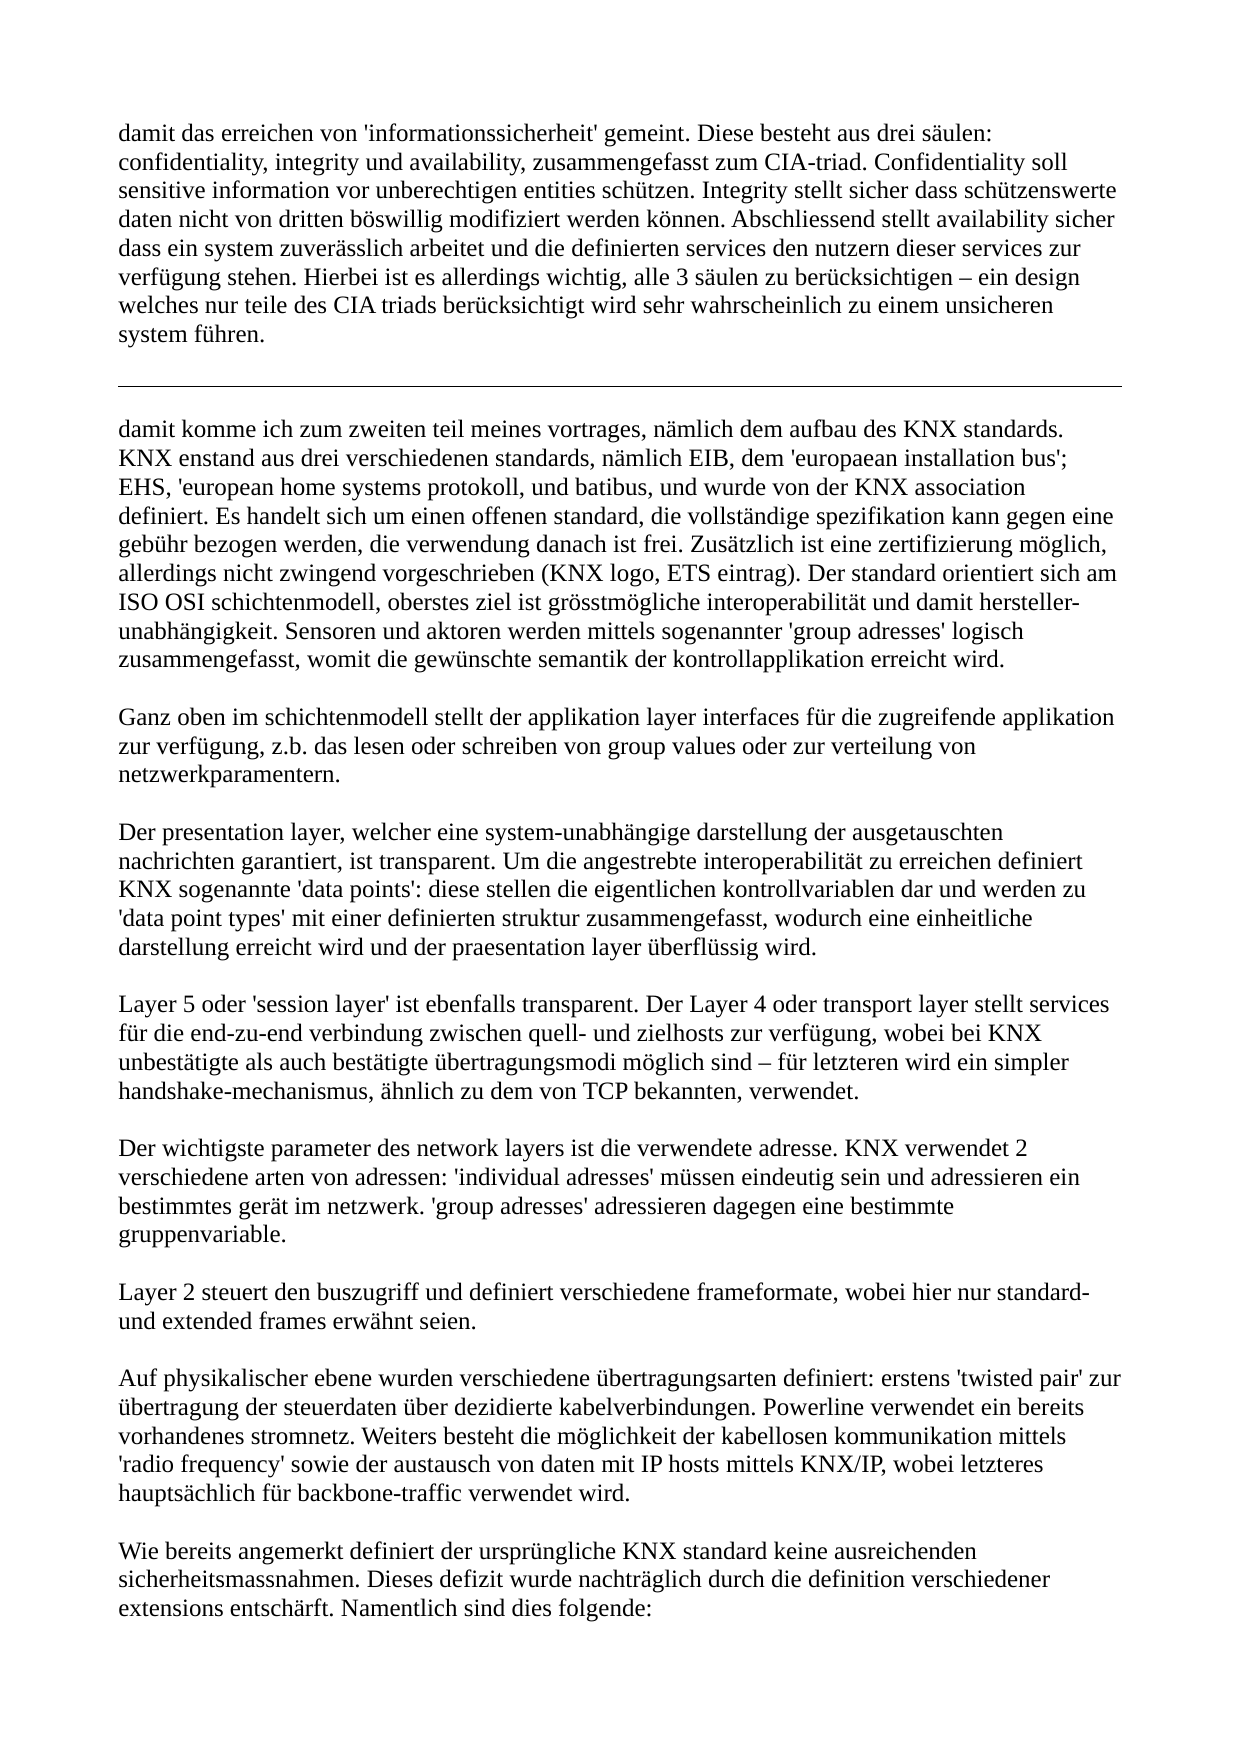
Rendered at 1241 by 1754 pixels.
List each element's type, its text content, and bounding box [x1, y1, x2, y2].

text Der wichtigste parameter des network layers ist die verwendete adresse. KNX verwendet 2 verschiedene arten von adressen: 'individual adresses' müssen eindeutig sein und adressieren ein bestimmtes gerät im netzwerk. 'group adresses' adressieren dagegen eine bestimmte gruppenvariable. [118, 1133, 1122, 1248]
text damit komme ich zum zweiten teil meines vortrages, nämlich dem aufbau des KNX standards. KNX enstand aus drei verschiedenen standards, nämlich EIB, dem 'europaean installation bus'; EHS, 'european home systems protokoll, und batibus, und wurde von der KNX association definiert. Es handelt sich um einen offenen standard, die vollständige spezifikation kann gegen eine gebühr bezogen werden, die verwendung danach ist frei. Zusätzlich ist eine zertifizierung möglich, allerdings nicht zwingend vorgeschrieben (KNX logo, ETS eintrag). Der standard orientiert sich am ISO OSI schichtenmodell, oberstes ziel ist grösstmögliche interoperabilität und damit hersteller-unabhängigkeit. Sensoren und aktoren werden mittels sogenannter 'group adresses' logisch zusammengefasst, womit die gewünschte semantik der kontrollapplikation erreicht wird. [118, 414, 1122, 673]
text Layer 5 oder 'session layer' ist ebenfalls transparent. Der Layer 4 oder transport layer stellt services für die end-zu-end verbindung zwischen quell- und zielhosts zur verfügung, wobei bei KNX unbestätigte als auch bestätigte übertragungsmodi möglich sind – für letzteren wird ein simpler handshake-mechanismus, ähnlich zu dem von TCP bekannten, verwendet. [118, 989, 1122, 1104]
text Auf physikalischer ebene wurden verschiedene übertragungsarten definiert: erstens 'twisted pair' zur übertragung der steuerdaten über dezidierte kabelverbindungen. Powerline verwendet ein bereits vorhandenes stromnetz. Weiters besteht die möglichkeit der kabellosen kommunikation mittels 'radio frequency' sowie der austausch von daten mit IP hosts mittels KNX/IP, wobei letzteres hauptsächlich für backbone-traffic verwendet wird. [118, 1363, 1122, 1507]
text Wie bereits angemerkt definiert der ursprüngliche KNX standard keine ausreichenden sicherheitsmassnahmen. Dieses defizit wurde nachträglich durch die definition verschiedener extensions entschärft. Namentlich sind dies folgende: [118, 1536, 1122, 1622]
text Der presentation layer, welcher eine system-unabhängige darstellung der ausgetauschten nachrichten garantiert, ist transparent. Um die angestrebte interoperabilität zu erreichen definiert KNX sogenannte 'data points': diese stellen die eigentlichen kontrollvariablen dar und werden zu 'data point types' mit einer definierten struktur zusammengefasst, wodurch eine einheitliche darstellung erreicht wird und der praesentation layer überflüssig wird. [118, 817, 1122, 961]
text Ganz oben im schichtenmodell stellt der applikation layer interfaces für die zugreifende applikation zur verfügung, z.b. das lesen oder schreiben von group values oder zur verteilung von netzwerkparamentern. [118, 702, 1122, 788]
text Layer 2 steuert den buszugriff und definiert verschiedene frameformate, wobei hier nur standard- und extended frames erwähnt seien. [118, 1277, 1122, 1334]
text damit das erreichen von 'informationssicherheit' gemeint. Diese besteht aus drei säulen: confidentiality, integrity und availability, zusammengefasst zum CIA-triad. Confidentiality soll sensitive information vor unberechtigen entities schützen. Integrity stellt sicher dass schützenswerte daten nicht von dritten böswillig modifiziert werden können. Abschliessend stellt availability sicher dass ein system zuverässlich arbeitet und die definierten services den nutzern dieser services zur verfügung stehen. Hierbei ist es allerdings wichtig, alle 3 säulen zu berücksichtigen – ein design welches nur teile des CIA triads berücksichtigt wird sehr wahrscheinlich zu einem unsicheren system führen. [118, 118, 1122, 348]
